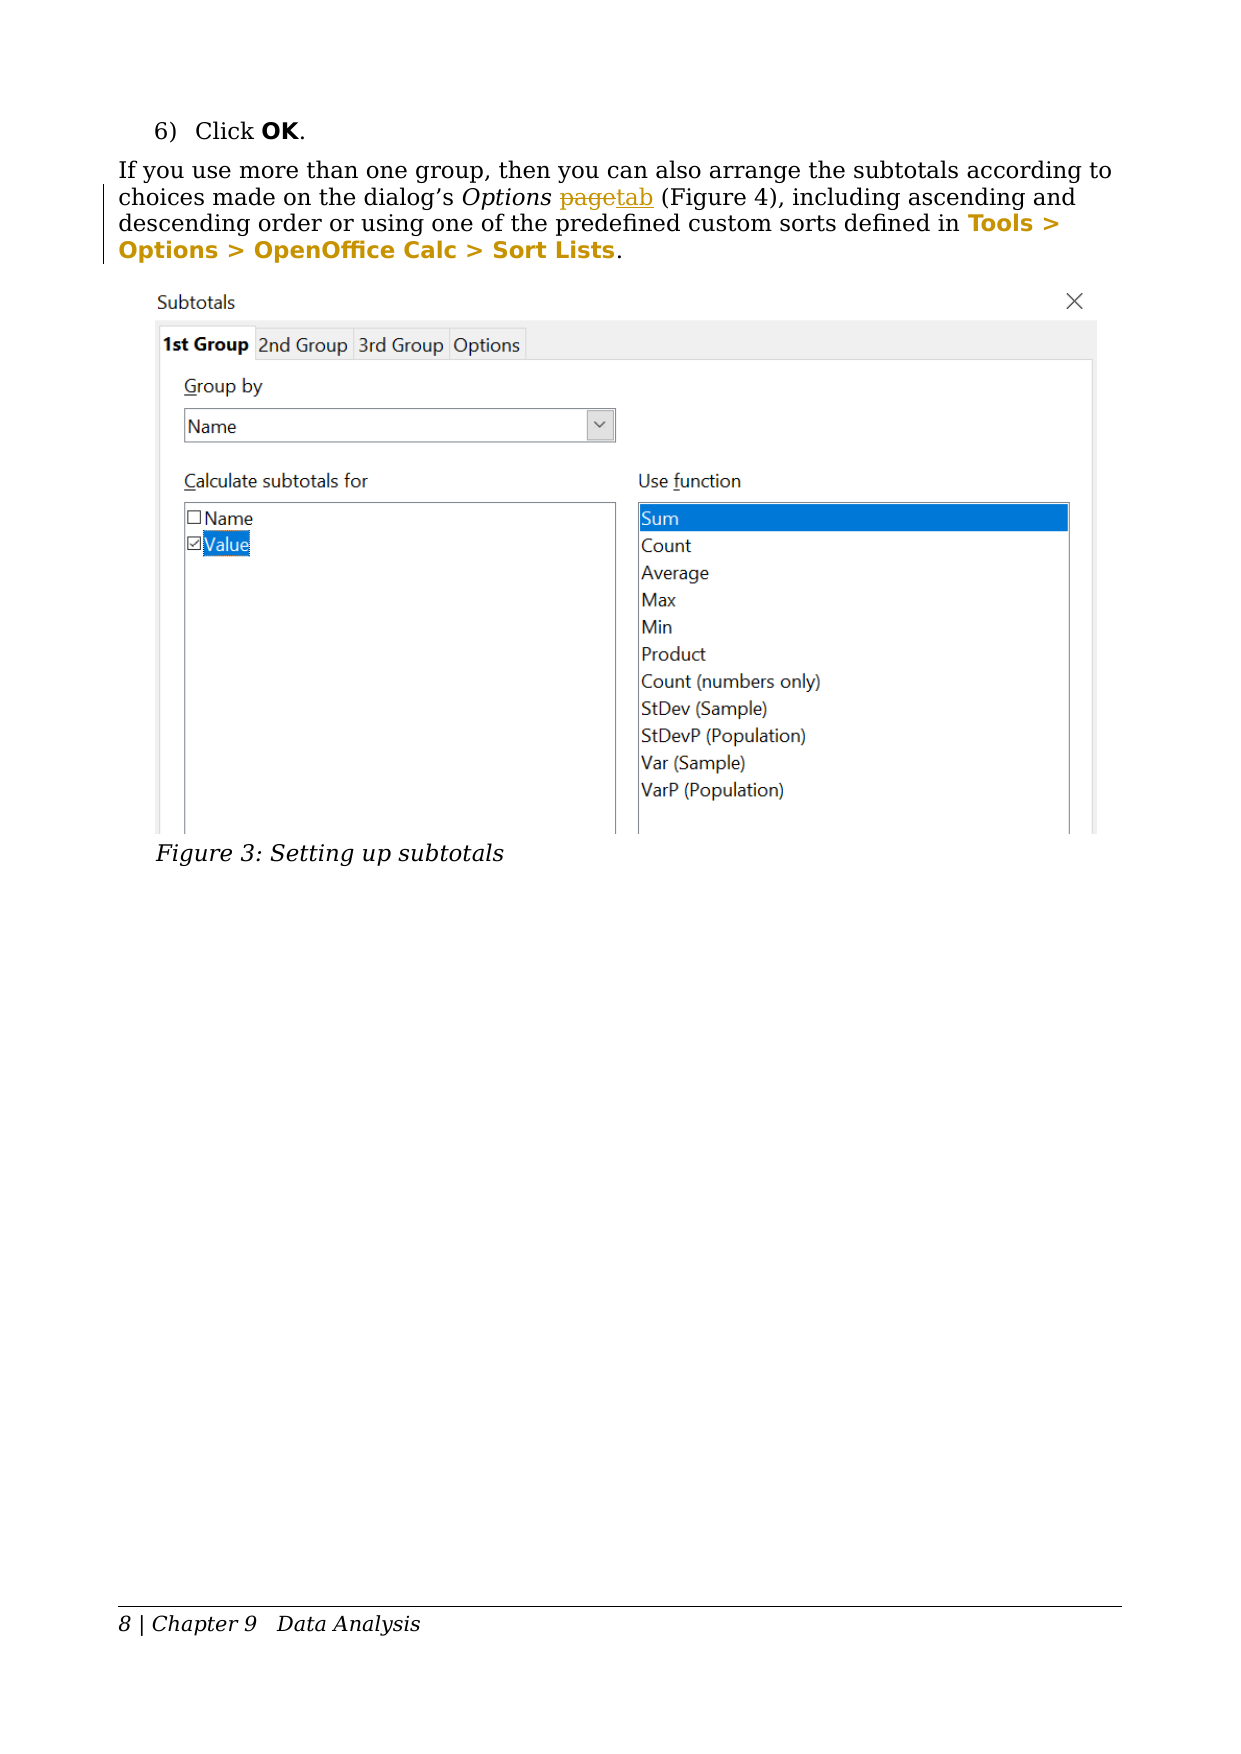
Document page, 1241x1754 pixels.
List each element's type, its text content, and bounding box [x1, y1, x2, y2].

text If you use more than one group, then you can also arrange the subtotals according to choices made on the dialog’s Options tab (Figure 4), including ascending and descending order or using one of the predefined custom sorts defined in Tools > Options > OpenOffice Calc > Sort Lists. [118, 157, 1122, 264]
text Figure 3: Setting up subtotals [156, 840, 1084, 867]
picture [155, 288, 1097, 834]
list Click OK. [177, 118, 1122, 145]
